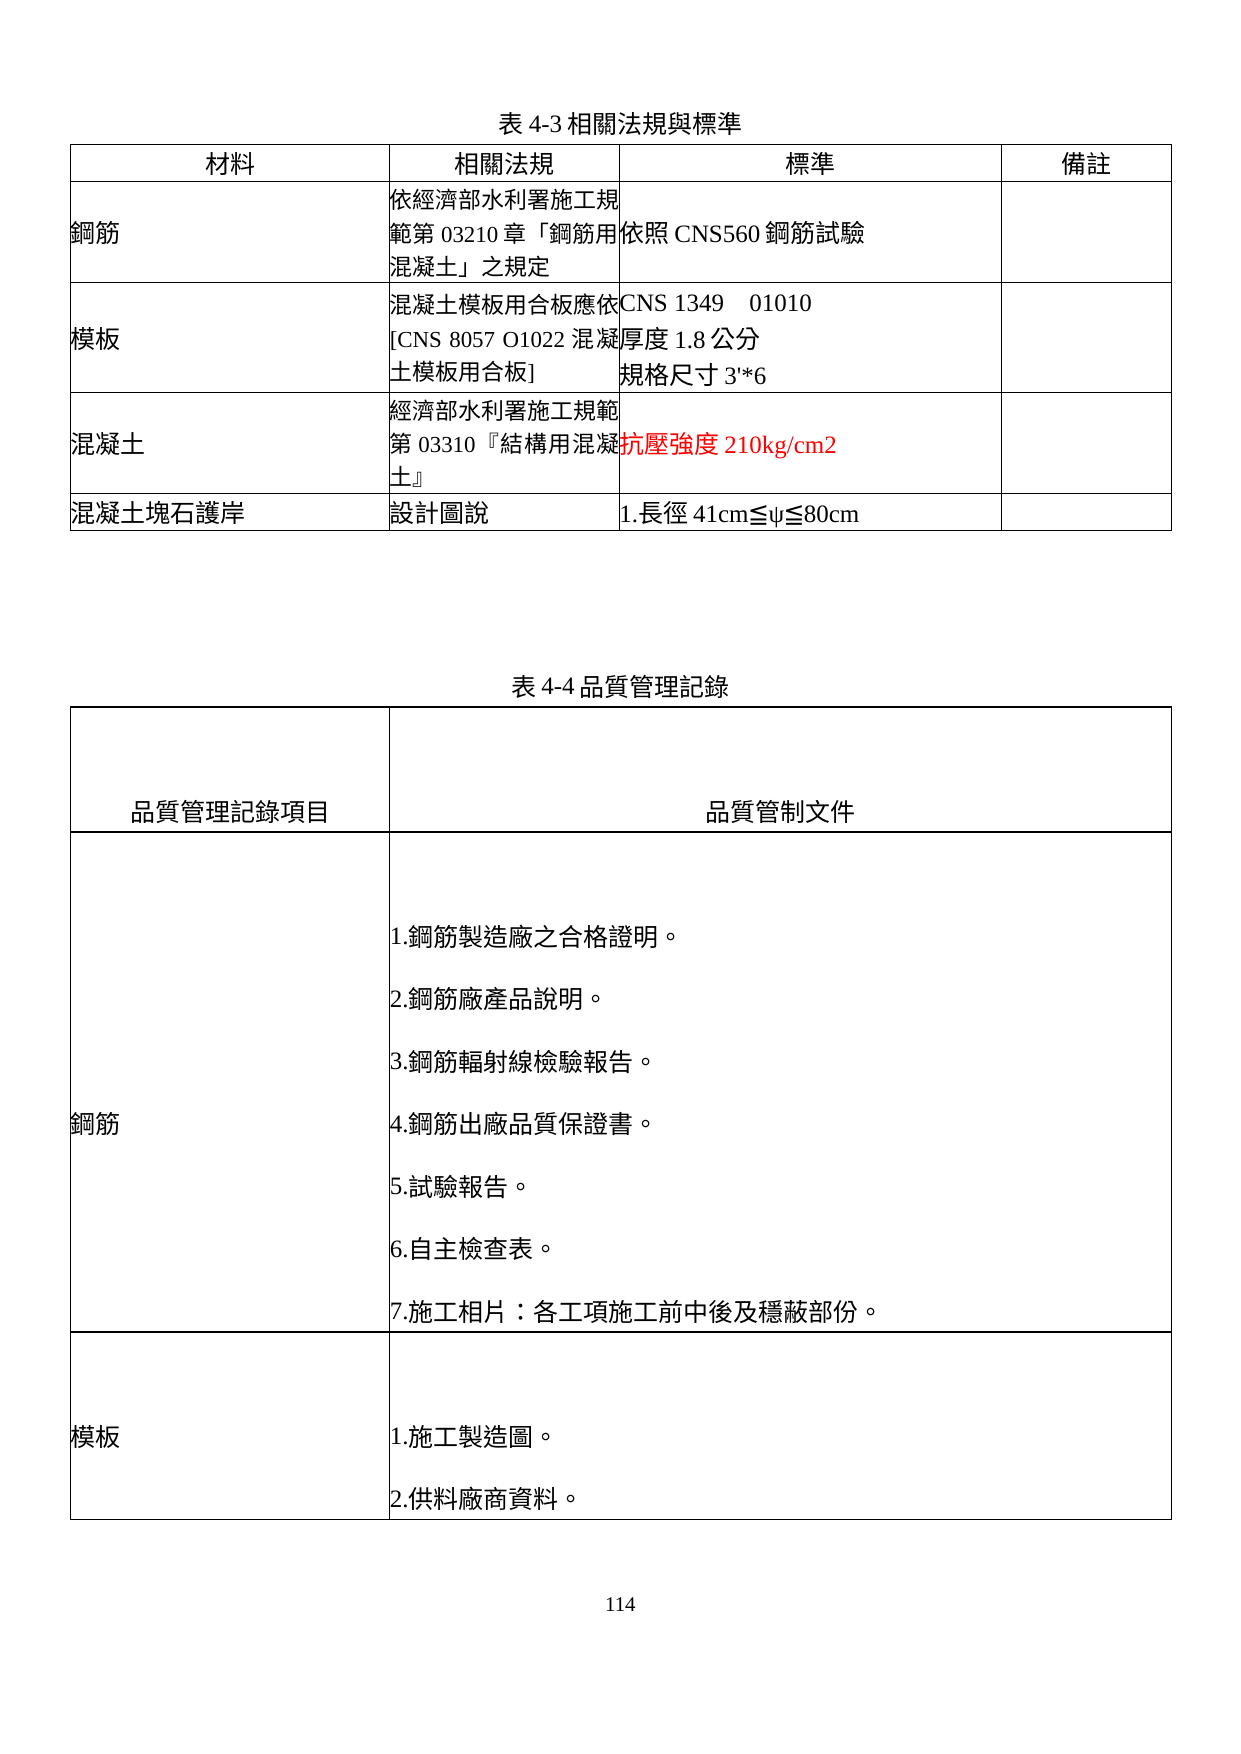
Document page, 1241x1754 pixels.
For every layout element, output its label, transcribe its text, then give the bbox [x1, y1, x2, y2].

table_cell [1002, 393, 1171, 492]
table_cell 模板 [71, 283, 389, 392]
table_cell CNS 1349 01010 厚度1.8公分 規格尺寸3'*6 [620, 283, 1001, 392]
table_cell [1002, 494, 1171, 530]
table_cell 抗壓強度210kg/cm2 [620, 393, 1001, 492]
table_cell 鋼筋 [71, 833, 389, 1331]
table_cell 1.施工製造圖。 2.供料廠商資料。 [390, 1333, 1171, 1519]
table_cell 依照CNS560鋼筋試驗 [620, 182, 1001, 282]
table_cell 1.鋼筋製造廠之合格證明。 2.鋼筋廠產品說明。 3.鋼筋輻射線檢驗報告。 4.鋼筋出廠品質保證書。 5.試驗報告。 6.自主檢查表。 7.施工相片：各工項施工前中後及穩蔽部份。 [390, 833, 1171, 1331]
table_cell 混凝土模板用合板應依[CNS 8057 O1022混凝土模板用合板] [390, 283, 619, 392]
table_cell 模板 [71, 1333, 389, 1519]
text 表4-4品質管理記錄 [71, 644, 1169, 706]
table_cell 設計圖說 [390, 494, 619, 530]
table_header 材料 [71, 145, 389, 181]
table_header 備註 [1002, 145, 1171, 181]
table_header 品質管理記錄項目 [71, 708, 389, 831]
table_cell 混凝土塊石護岸 [71, 494, 389, 530]
table_cell [1002, 182, 1171, 282]
table_cell 1.長徑41cm≦ψ≦80cm [620, 494, 1001, 530]
table_cell [1002, 283, 1171, 392]
table_cell 混凝土 [71, 393, 389, 492]
table_header 品質管制文件 [390, 708, 1171, 831]
text 表4-3相關法規與標準 [71, 81, 1169, 144]
table_header 相關法規 [390, 145, 619, 181]
table_cell 經濟部水利署施工規範第03310『結構用混凝土』 [390, 393, 619, 492]
table_cell 依經濟部水利署施工規範第03210章「鋼筋用混凝土」之規定 [390, 182, 619, 282]
table_cell 鋼筋 [71, 182, 389, 282]
table_header 標準 [620, 145, 1001, 181]
